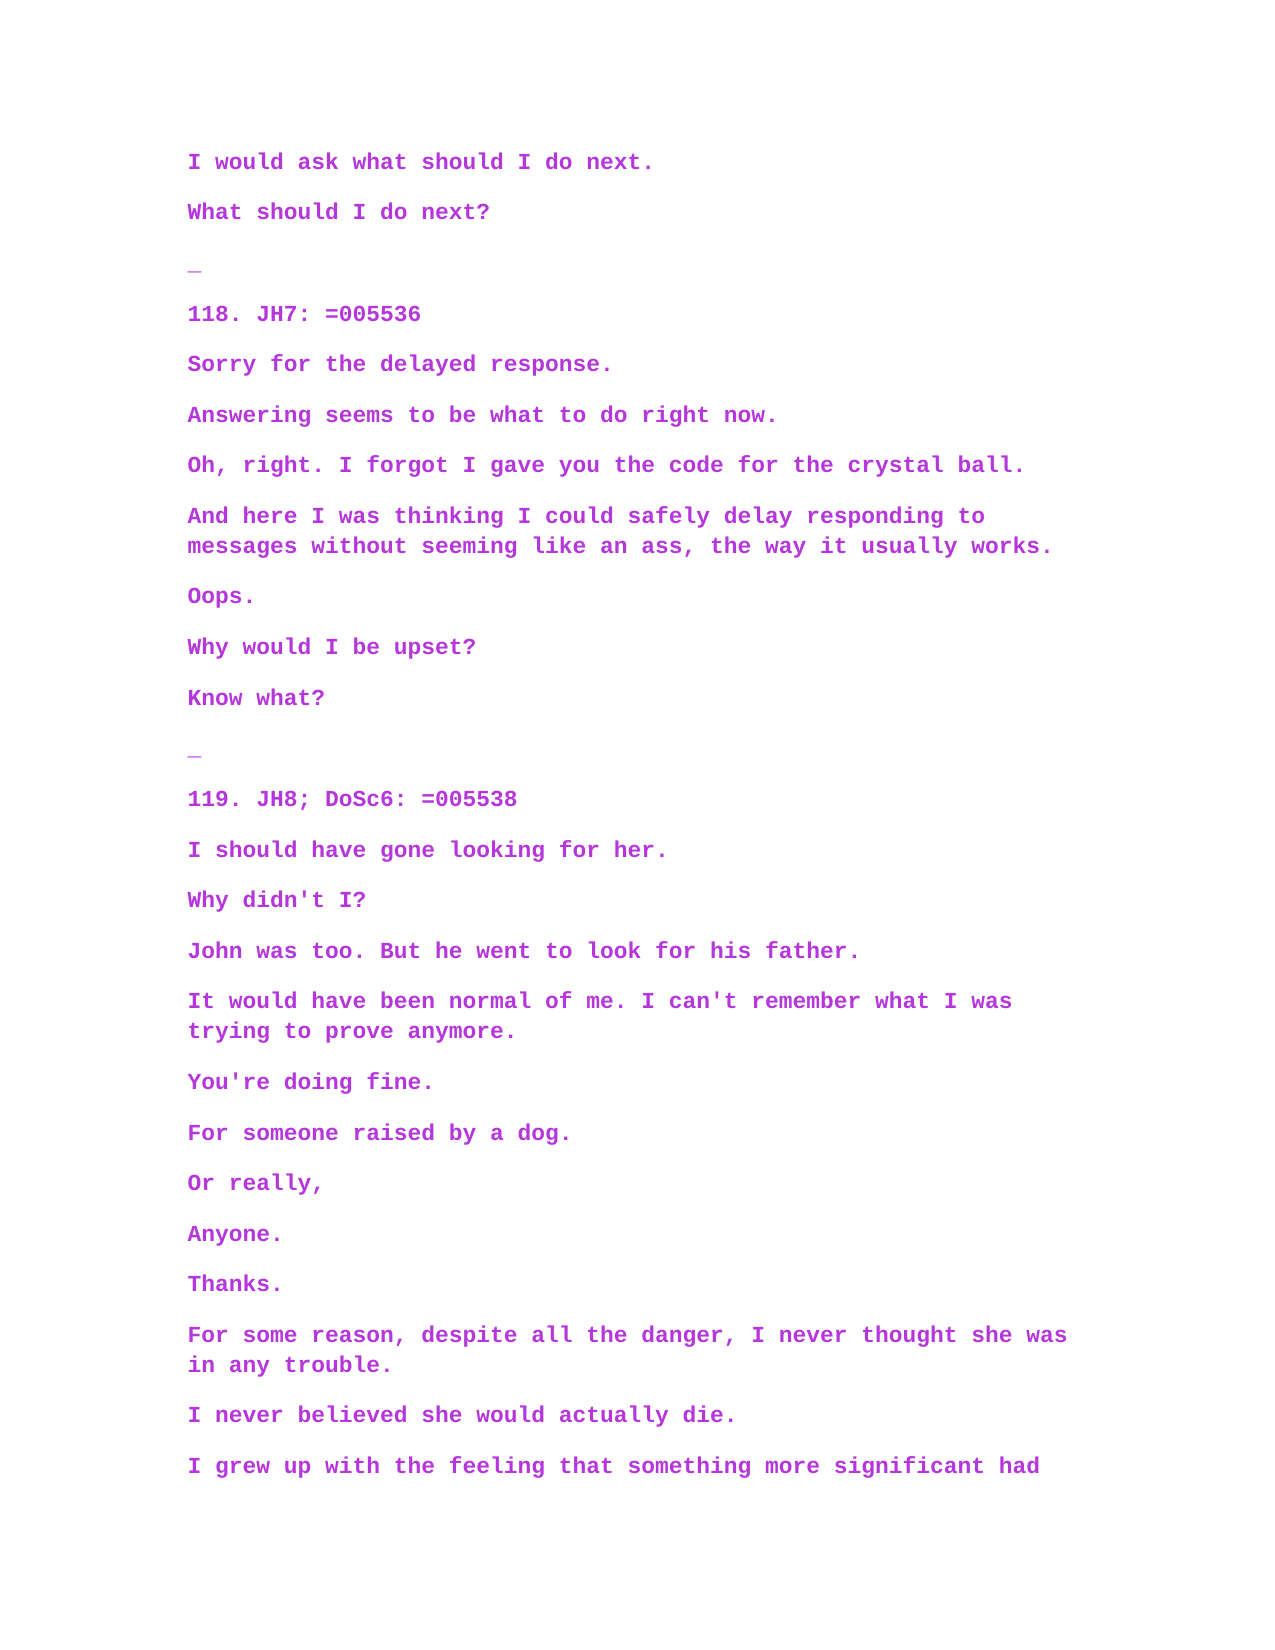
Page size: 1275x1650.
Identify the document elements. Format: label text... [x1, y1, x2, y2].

text And here I was thinking I could safely delay responding to messages without seeming like an ass, the way it usually works. [187, 504, 1087, 560]
text Oh, right. I forgot I gave you the code for the crystal ball. [187, 454, 1087, 480]
text I would ask what should I do next. [187, 150, 1087, 176]
text Why would I be upset? [187, 635, 1087, 661]
text Thanks. [187, 1273, 1087, 1299]
text Oops. [187, 585, 1087, 611]
text Or really, [187, 1171, 1087, 1197]
text Sorry for the delayed response. [187, 352, 1087, 378]
text _ [187, 251, 1087, 277]
text For some reason, despite all the danger, I never thought she was in any trouble. [187, 1323, 1087, 1379]
text 118. JH7: =005536 [187, 302, 1087, 328]
text It would have been normal of me. I can't remember what I was trying to prove anymore. [187, 990, 1087, 1046]
text 119. JH8; DoSc6: =005538 [187, 787, 1087, 813]
text For someone raised by a dog. [187, 1121, 1087, 1147]
text I should have gone looking for her. [187, 838, 1087, 864]
text Know what? [187, 686, 1087, 712]
text Answering seems to be what to do right now. [187, 403, 1087, 429]
text _ [187, 737, 1087, 763]
text Anyone. [187, 1222, 1087, 1248]
text I never believed she would actually die. [187, 1404, 1087, 1430]
text John was too. But he went to look for his father. [187, 939, 1087, 965]
text Why didn't I? [187, 888, 1087, 914]
text I grew up with the feeling that something more significant had [187, 1454, 1087, 1480]
text What should I do next? [187, 201, 1087, 227]
text You're doing fine. [187, 1070, 1087, 1096]
